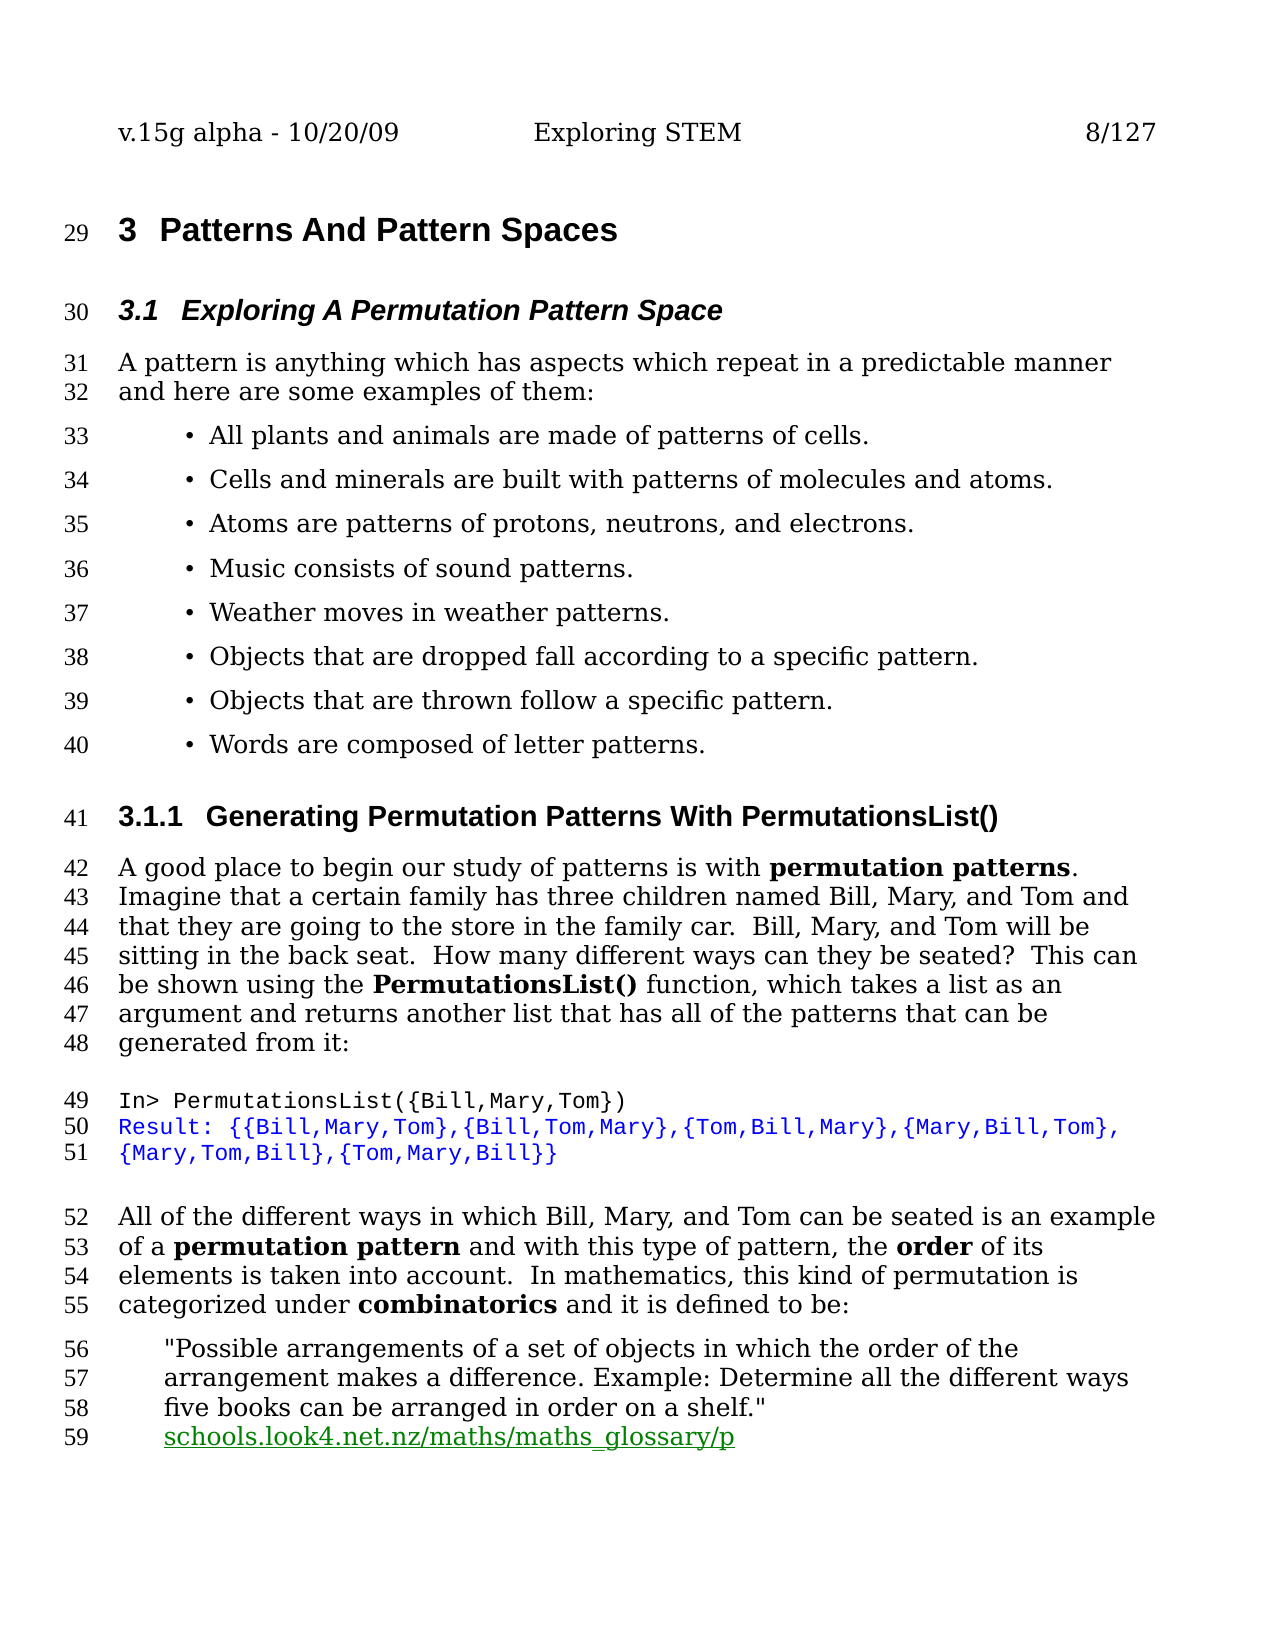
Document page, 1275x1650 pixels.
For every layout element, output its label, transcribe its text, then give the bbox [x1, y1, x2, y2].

text Result: {{Bill,Mary,Tom},{Bill,Tom,Mary},{Tom,Bill,Mary},{Mary,Bill,Tom},{Mary,Tom,Bill},{Tom,Mary,Bill}} [118, 1116, 1157, 1167]
subtitle Patterns And Pattern Spaces [118, 210, 1157, 248]
subtitle Generating Permutation Patterns With PermutationsList() [118, 799, 1157, 832]
list Cells and minerals are built with patterns of molecules and atoms. [185, 465, 1157, 494]
list Weather moves in weather patterns. [185, 598, 1157, 627]
text A good place to begin our study of patterns is with permutation patterns. Imagine that a certain family has three children named Bill, Mary, and Tom and that they are going to the store in the family car. Bill, Mary, and Tom will be sitting in the back seat. How many different ways can they be seated? This can be shown using the PermutationsList() function, which takes a list as an argument and returns another list that has all of the patterns that can be generated from it: [118, 853, 1157, 1058]
list Music consists of sound patterns. [185, 554, 1157, 583]
text All of the different ways in which Bill, Mary, and Tom can be seated is an example of a permutation pattern and with this type of pattern, the order of its elements is taken into account. In mathematics, this kind of permutation is categorized under combinatorics and it is defined to be: [118, 1202, 1157, 1319]
text A pattern is anything which has aspects which repeat in a predictable manner and here are some examples of them: [118, 348, 1157, 406]
subtitle Exploring A Permutation Pattern Space [118, 293, 1157, 327]
text "Possible arrangements of a set of objects in which the order of the arrangement makes a difference. Example: Determine all the different ways five books can be arranged in order on a shelf." schools.look4.net.nz/maths/maths_glossary/p [163, 1334, 1157, 1451]
list Objects that are thrown follow a specific pattern. [185, 686, 1157, 715]
list Words are composed of letter patterns. [185, 730, 1157, 759]
list Objects that are dropped fall according to a specific pattern. [185, 642, 1157, 671]
text In> PermutationsList({Bill,Mary,Tom}) [118, 1090, 1157, 1116]
list Atoms are patterns of protons, neutrons, and electrons. [185, 509, 1157, 539]
list All plants and animals are made of patterns of cells. [185, 421, 1157, 450]
